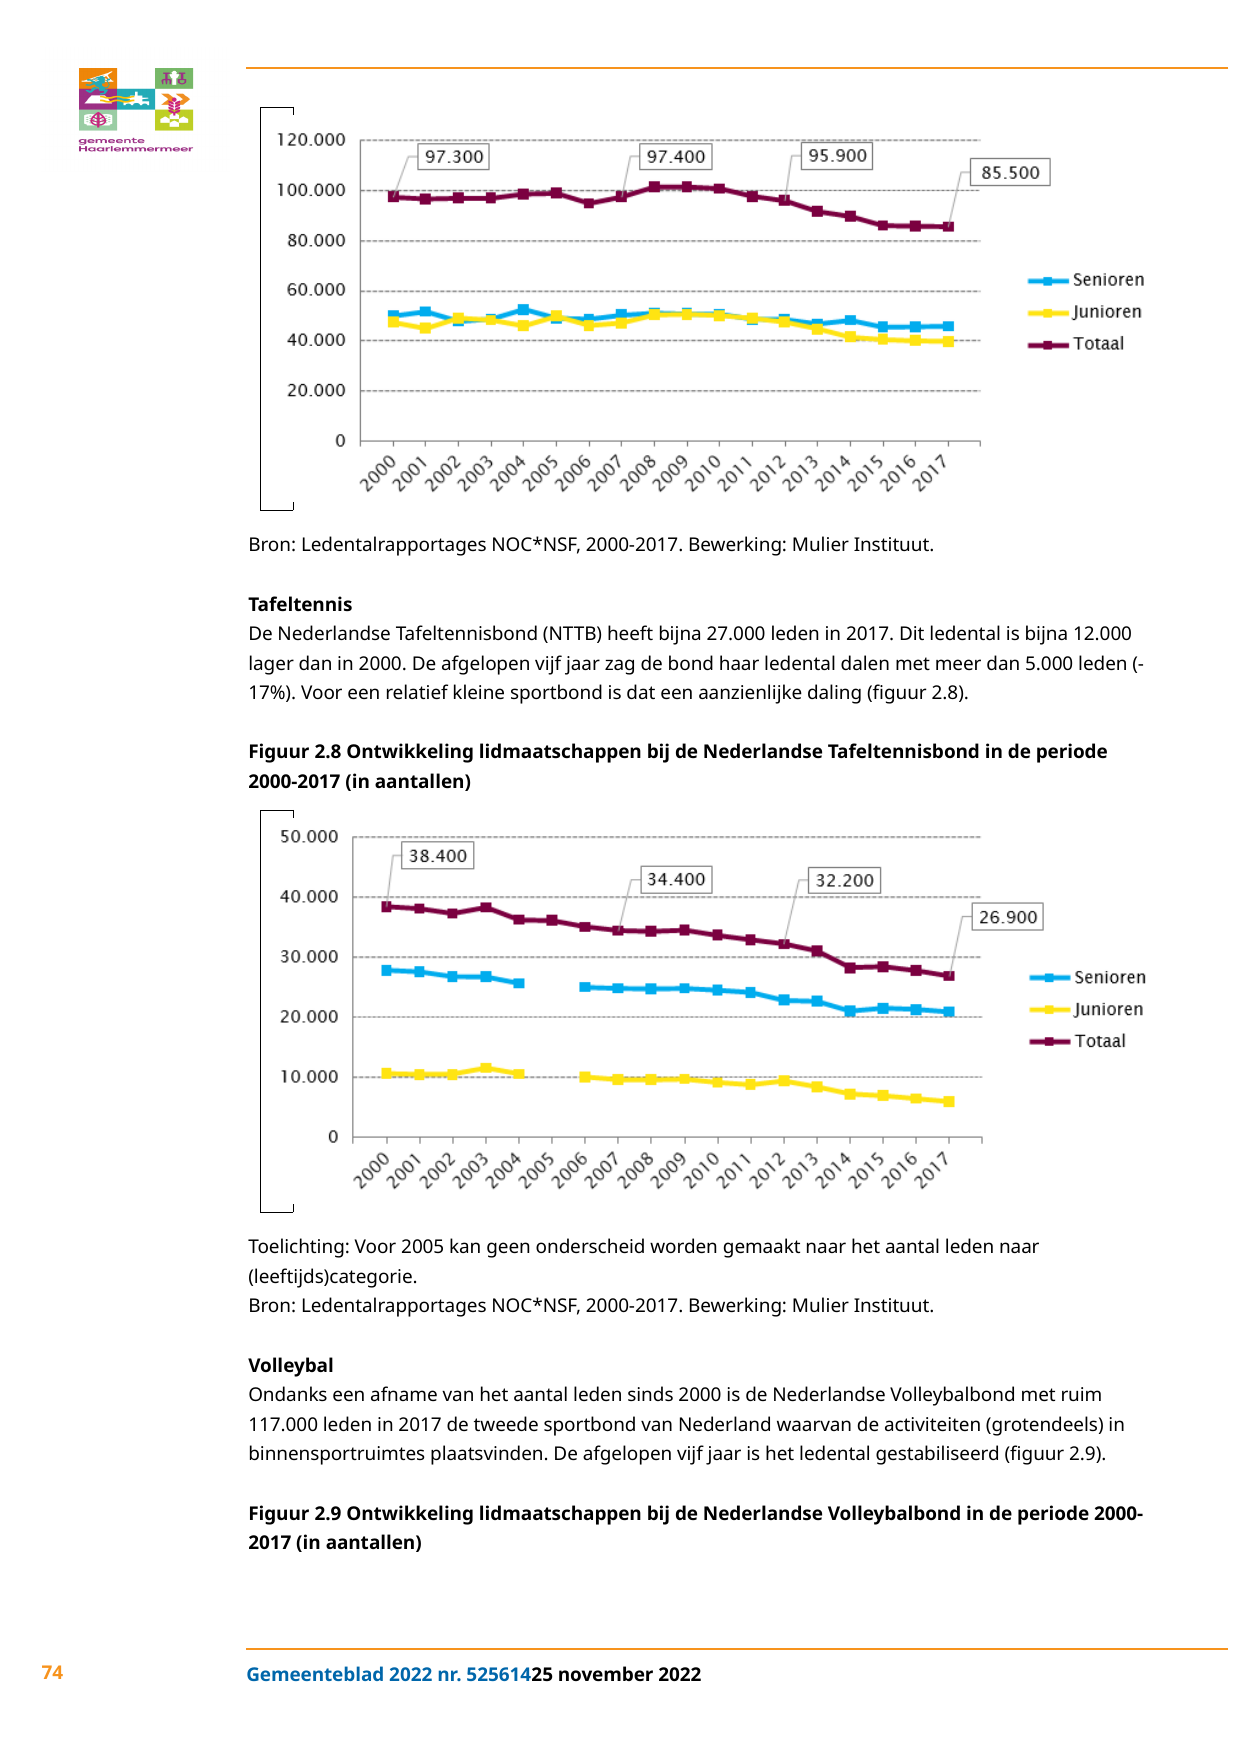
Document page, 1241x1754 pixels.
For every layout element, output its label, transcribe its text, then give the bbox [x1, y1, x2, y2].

text Tafeltennis [248, 591, 1152, 616]
text De Nederlandse Tafeltennisbond (NTTB) heeft bijna 27.000 leden in 2017. Dit ledental is bijna 12.000 lager dan in 2000. De afgelopen vijf jaar zag de bond haar ledental dalen met meer dan 5.000 leden (- 17%). Voor een relatief kleine sportbond is dat een aanzienlijke daling (figuur 2.8). [248, 620, 1152, 705]
text Bron: Ledentalrapportages NOC*NSF, 2000-2017. Bewerking: Mulier Instituut. [248, 1293, 1152, 1318]
text Ondanks een afname van het aantal leden sinds 2000 is de Nederlandse Volleybalbond met ruim 117.000 leden in 2017 de tweede sportbond van Nederland waarvan de activiteiten (grotendeels) in binnensportruimtes plaatsvinden. De afgelopen vijf jaar is het ledental gestabiliseerd (figuur 2.9). [248, 1381, 1152, 1466]
text Volleybal [248, 1352, 1152, 1377]
picture [268, 115, 1155, 502]
picture [268, 818, 1155, 1204]
text Toelichting: Voor 2005 kan geen onderscheid worden gemaakt naar het aantal leden naar (leeftijds)categorie. [248, 1233, 1152, 1289]
picture [41, 47, 231, 172]
text Bron: Ledentalrapportages NOC*NSF, 2000-2017. Bewerking: Mulier Instituut. [248, 532, 1152, 557]
text Figuur 2.9 Ontwikkeling lidmaatschappen bij de Nederlandse Volleybalbond in de periode 2000-2017 (in aantallen) [248, 1500, 1152, 1555]
text Figuur 2.8 Ontwikkeling lidmaatschappen bij de Nederlandse Tafeltennisbond in de periode 2000-2017 (in aantallen) [248, 739, 1152, 794]
